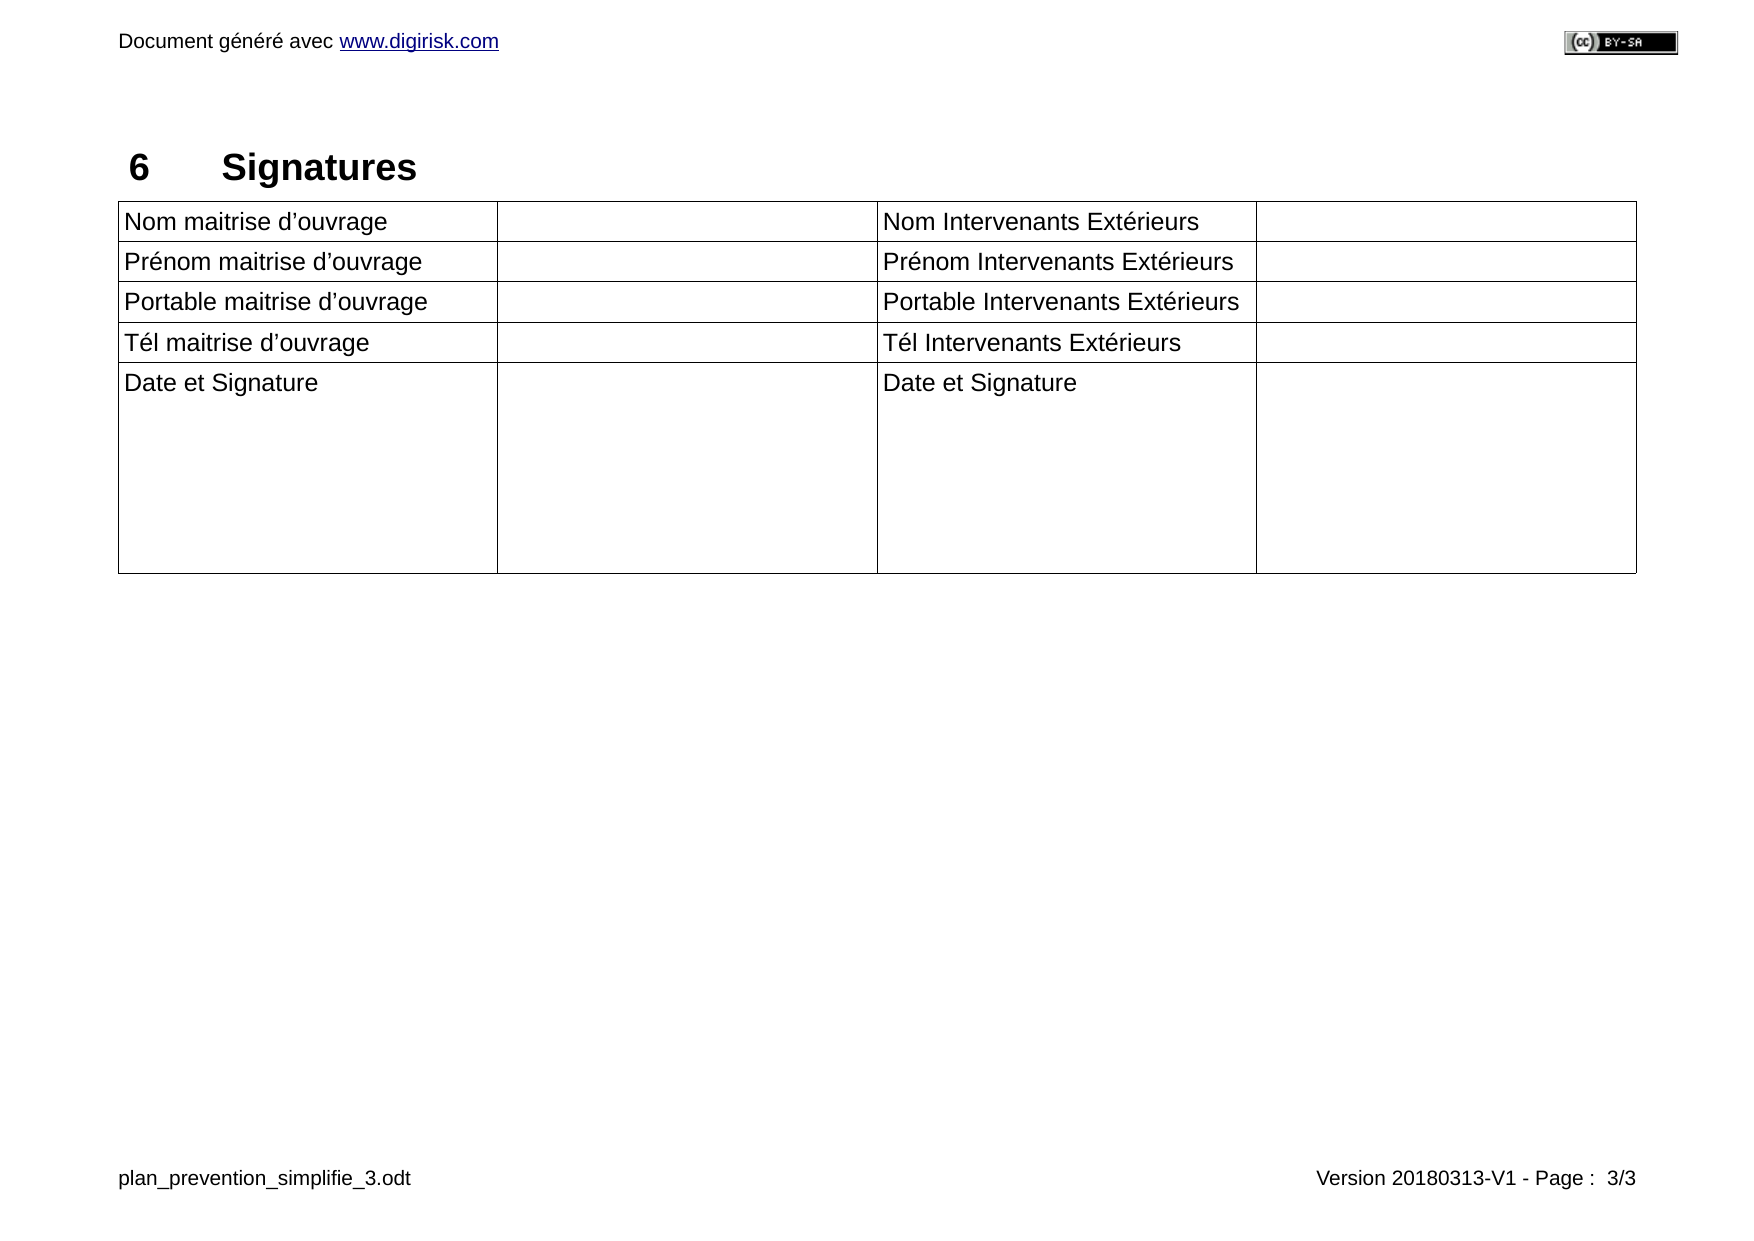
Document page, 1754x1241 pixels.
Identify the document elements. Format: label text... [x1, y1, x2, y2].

table_cell [1257, 363, 1636, 573]
table_cell [1257, 323, 1636, 362]
table_cell Prénom Intervenants Extérieurs [878, 242, 1256, 281]
table_header Nom maitrise d’ouvrage [119, 202, 497, 241]
table_cell [498, 282, 877, 322]
table_header Nom Intervenants Extérieurs [878, 202, 1256, 241]
table_cell Date et Signature [119, 363, 497, 573]
table_header [1257, 202, 1636, 241]
table_cell [498, 323, 877, 362]
table_cell Prénom maitrise d’ouvrage [119, 242, 497, 281]
table_cell Tél Intervenants Extérieurs [878, 323, 1256, 362]
table_header [498, 202, 877, 241]
picture [1564, 31, 1679, 55]
table_cell [498, 363, 877, 573]
table_cell Portable maitrise d’ouvrage [119, 282, 497, 322]
subtitle Signatures [118, 144, 1636, 188]
table_cell Date et Signature [878, 363, 1256, 573]
table_cell Tél maitrise d’ouvrage [119, 323, 497, 362]
table_cell [1257, 282, 1636, 322]
table_cell [498, 242, 877, 281]
table_cell [1257, 242, 1636, 281]
table_cell Portable Intervenants Extérieurs [878, 282, 1256, 322]
